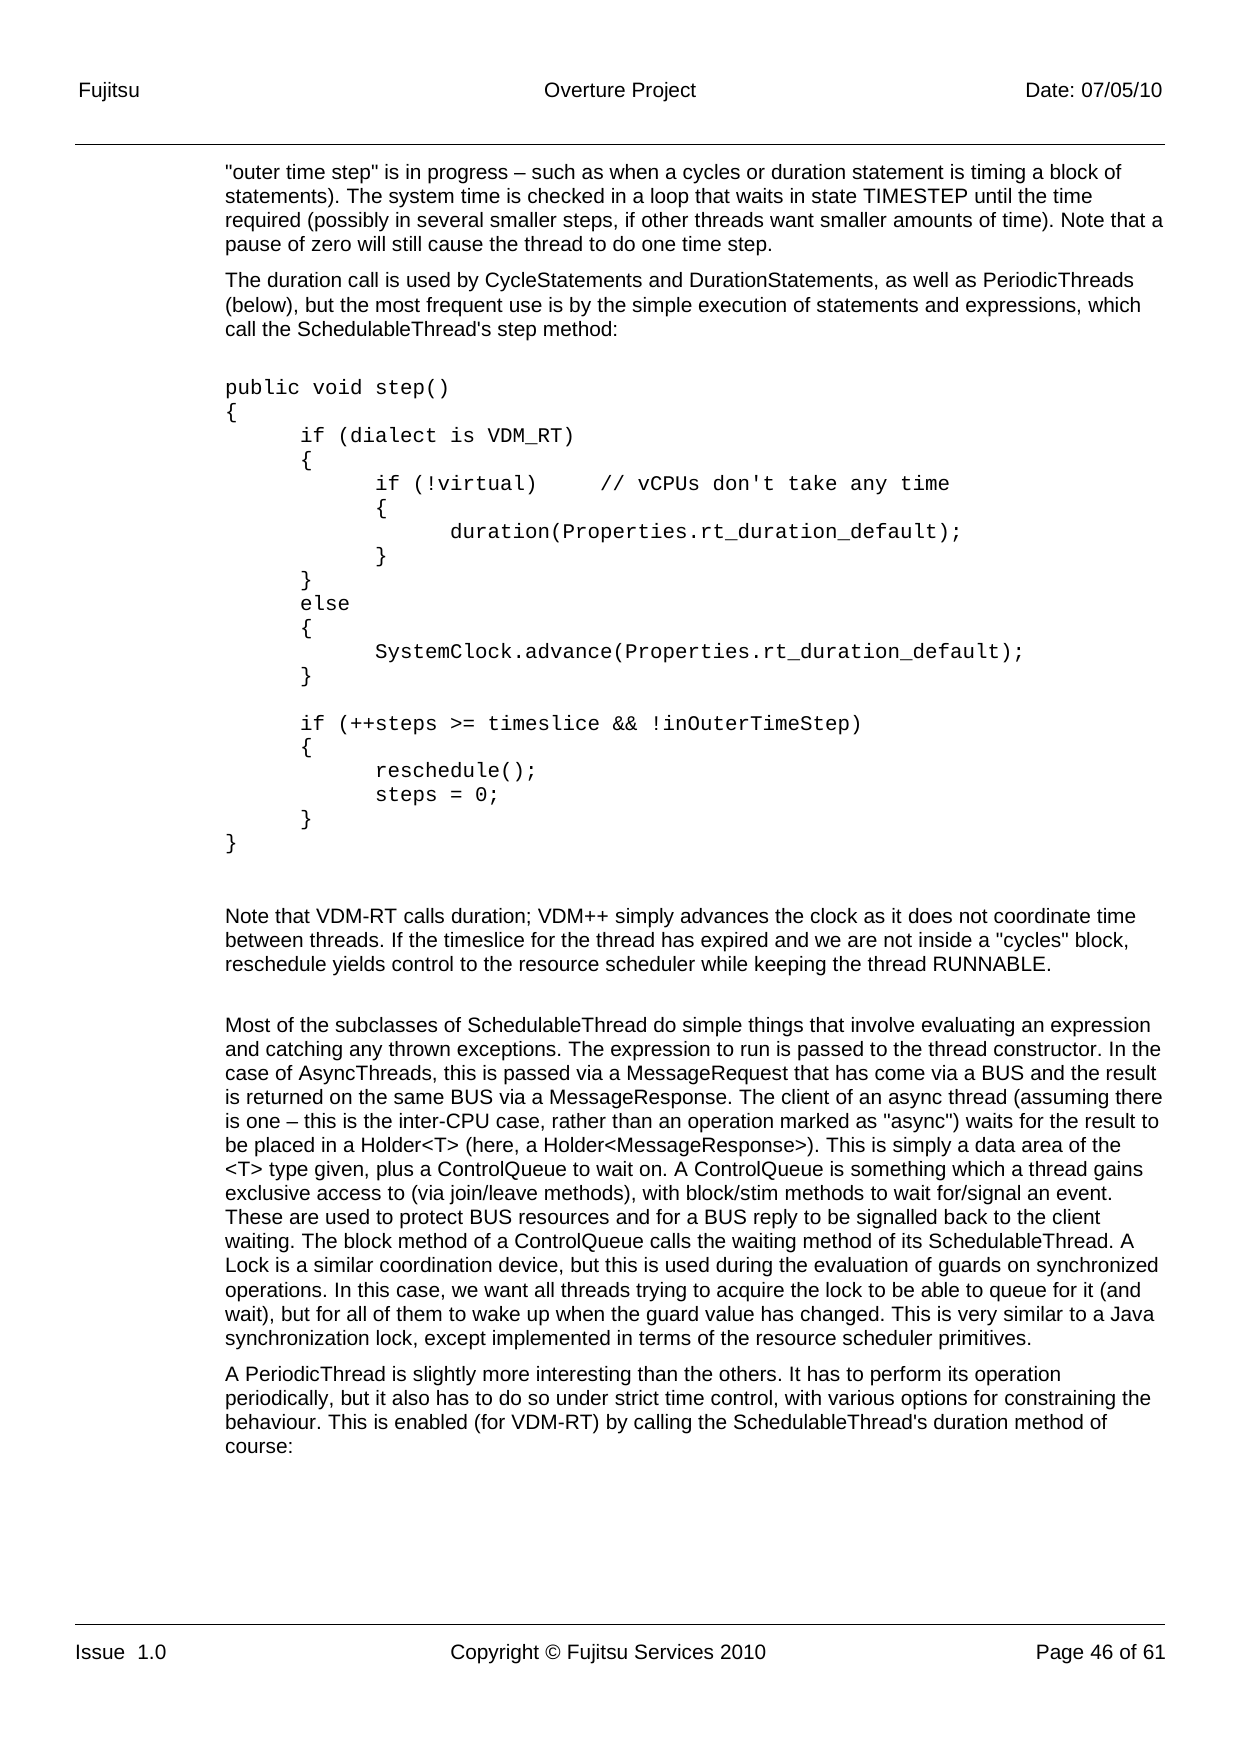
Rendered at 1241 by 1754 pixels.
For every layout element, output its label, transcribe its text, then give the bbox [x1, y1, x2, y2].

text { [225, 449, 1165, 473]
text { [225, 401, 1165, 425]
text else [225, 593, 1165, 617]
text reschedule(); [225, 760, 1165, 784]
text A PeriodicThread is slightly more interesting than the others. It has to perform its operation periodically, but it also has to do so under strict time control, with various options for constraining the behaviour. This is enabled (for VDM-RT) by calling the SchedulableThread's duration method of course: [225, 1362, 1165, 1458]
text steps = 0; [225, 784, 1165, 808]
text Note that VDM-RT calls duration; VDM++ simply advances the clock as it does not coordinate time between threads. If the timeslice for the thread has expired and we are not inside a "cycles" block, reschedule yields control to the resource scheduler while keeping the thread RUNNABLE. [225, 904, 1165, 976]
text } [225, 808, 1165, 832]
text } [225, 545, 1165, 569]
text { [225, 736, 1165, 760]
text { [225, 617, 1165, 641]
text if (!virtual) // vCPUs don't take any time [225, 473, 1165, 497]
text SystemClock.advance(Properties.rt_duration_default); [225, 641, 1165, 664]
text The duration call is used by CycleStatements and DurationStatements, as well as PeriodicThreads (below), but the most frequent use is by the simple execution of statements and expressions, which call the SchedulableThread's step method: [225, 268, 1165, 341]
text public void step() [225, 377, 1165, 401]
text } [225, 569, 1165, 593]
text } [225, 832, 1165, 856]
text Most of the subclasses of SchedulableThread do simple things that involve evaluating an expression and catching any thrown exceptions. The expression to run is passed to the thread constructor. In the case of AsyncThreads, this is passed via a MessageRequest that has come via a BUS and the result is returned on the same BUS via a MessageResponse. The client of an async thread (assuming there is one – this is the inter-CPU case, rather than an operation marked as "async") waits for the result to be placed in a Holder<T> (here, a Holder<MessageResponse>). This is simply a data area of the <T> type given, plus a ControlQueue to wait on. A ControlQueue is something which a thread gains exclusive access to (via join/leave methods), with block/stim methods to wait for/signal an event. These are used to protect BUS resources and for a BUS reply to be signalled back to the client waiting. The block method of a ControlQueue calls the waiting method of its SchedulableThread. A Lock is a similar coordination device, but this is used during the evaluation of guards on synchronized operations. In this case, we want all threads trying to acquire the lock to be able to queue for it (and wait), but for all of them to wake up when the guard value has changed. This is very similar to a Java synchronization lock, except implemented in terms of the resource scheduler primitives. [225, 1013, 1165, 1350]
text duration(Properties.rt_duration_default); [225, 521, 1165, 545]
text if (dialect is VDM_RT) [225, 425, 1165, 449]
text { [225, 497, 1165, 521]
text } [225, 664, 1165, 688]
text "outer time step" is in progress – such as when a cycles or duration statement is timing a block of statements). The system time is checked in a loop that waits in state TIMESTEP until the time required (possibly in several smaller steps, if other threads want smaller amounts of time). Note that a pause of zero will still cause the thread to do one time step. [225, 160, 1165, 256]
text if (++steps >= timeslice && !inOuterTimeStep) [225, 712, 1165, 736]
